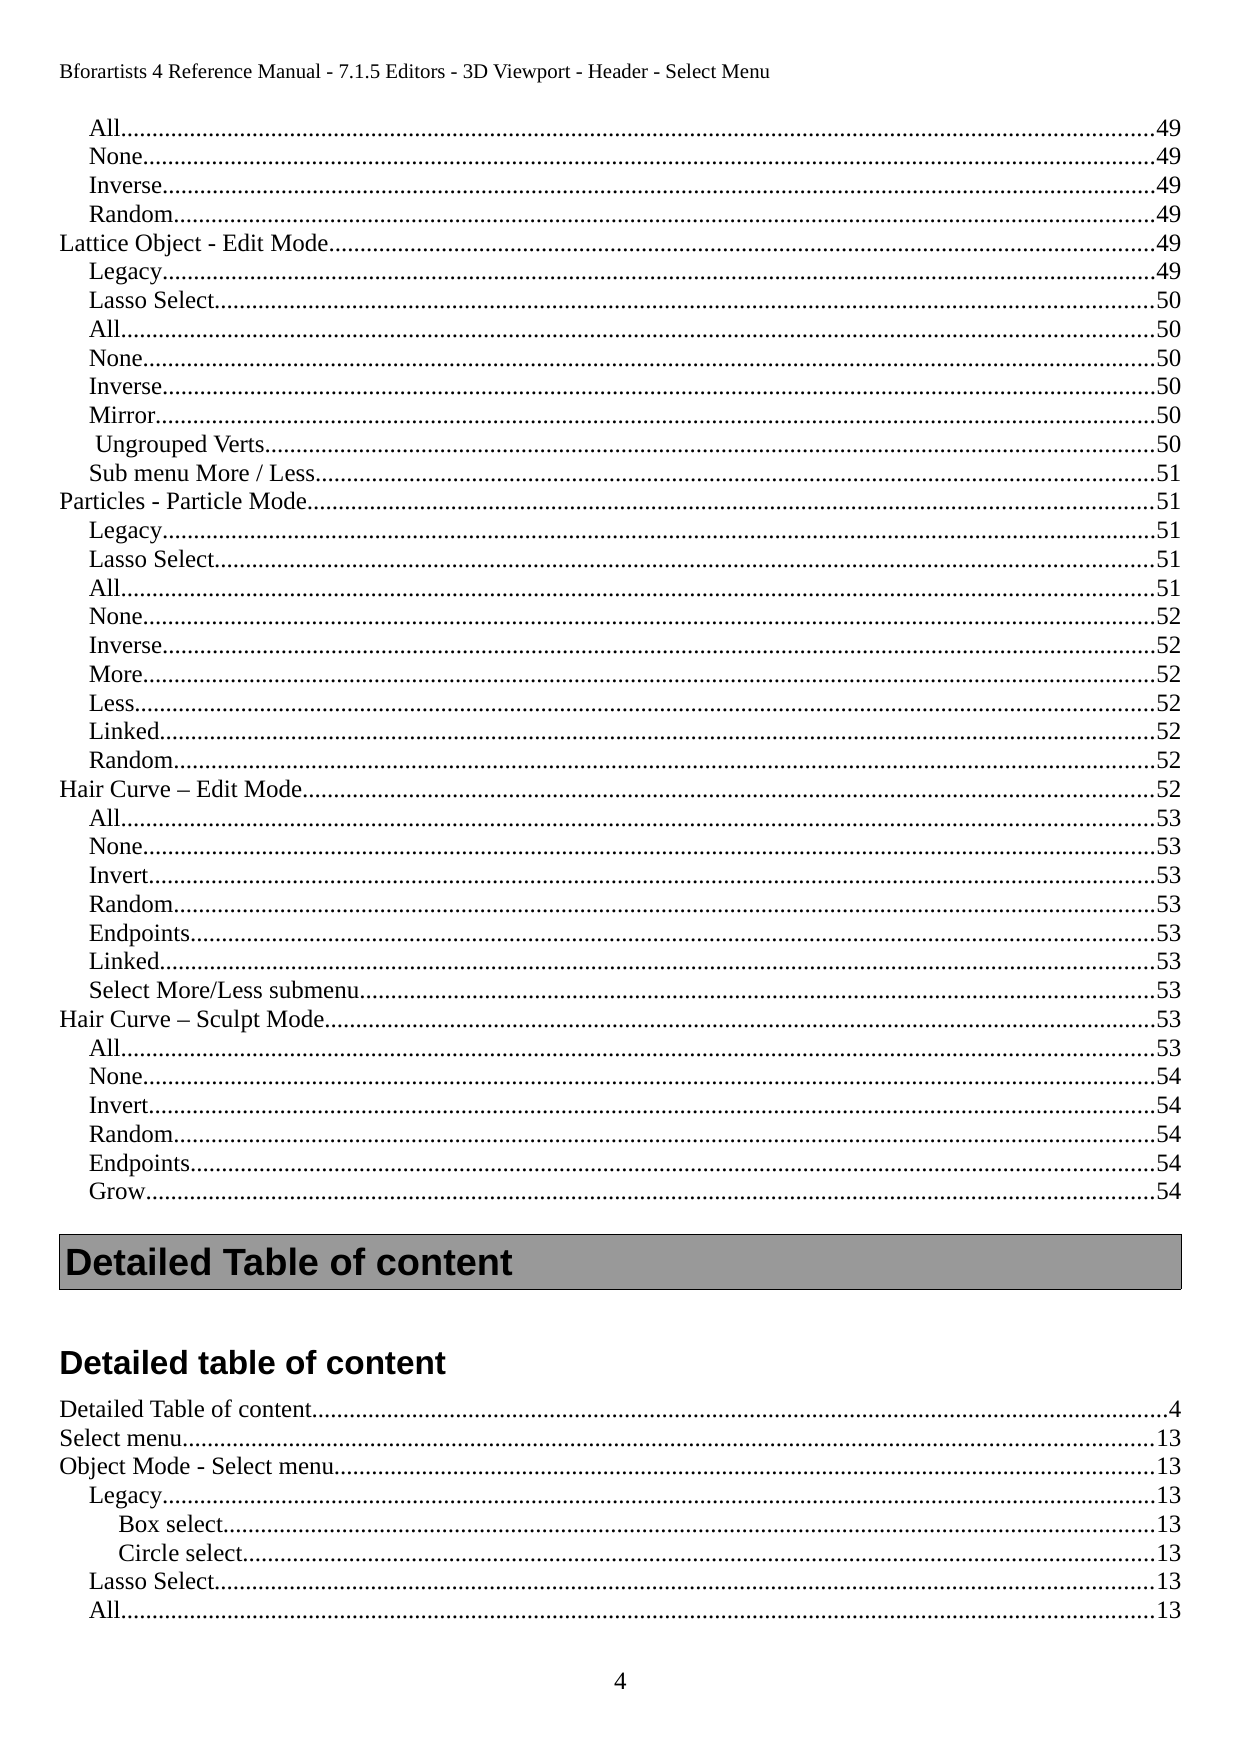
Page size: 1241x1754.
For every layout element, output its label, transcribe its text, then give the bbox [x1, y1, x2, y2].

text Ungrouped Verts 50 [88, 429, 1181, 458]
text None 54 [88, 1061, 1181, 1090]
text Lasso Select 50 [88, 285, 1181, 314]
text All 50 [88, 314, 1181, 343]
text Random 52 [88, 745, 1181, 774]
text Linked 53 [88, 946, 1181, 975]
text Legacy 49 [88, 256, 1181, 285]
text Endpoints 53 [88, 918, 1181, 946]
text Random 49 [88, 199, 1181, 228]
text More 52 [88, 659, 1181, 688]
text Legacy 51 [88, 515, 1181, 544]
text Invert 53 [88, 860, 1181, 889]
text Lasso Select 13 [88, 1566, 1181, 1595]
text Random 54 [88, 1119, 1181, 1148]
text Select More/Less submenu 53 [88, 975, 1181, 1004]
text Hair Curve – Edit Mode 52 [59, 774, 1181, 803]
text Grow 54 [88, 1176, 1181, 1205]
text None 53 [88, 831, 1181, 860]
text Select menu 13 [59, 1423, 1181, 1451]
text Circle select 13 [118, 1538, 1181, 1566]
text All 13 [88, 1595, 1181, 1624]
text Invert 54 [88, 1090, 1181, 1119]
text Linked 52 [88, 716, 1181, 745]
text None 50 [88, 343, 1181, 371]
subtitle Detailed table of content [59, 1343, 1181, 1381]
text Endpoints 54 [88, 1148, 1181, 1176]
text Inverse 52 [88, 630, 1181, 659]
text Sub menu More / Less 51 [88, 458, 1181, 486]
text Hair Curve – Sculpt Mode 53 [59, 1004, 1181, 1033]
text Box select 13 [118, 1509, 1181, 1538]
table_header Detailed Table of content [60, 1235, 1181, 1289]
text All 53 [88, 1033, 1181, 1061]
text Lattice Object - Edit Mode 49 [59, 228, 1181, 256]
text All 49 [88, 113, 1181, 141]
text Lasso Select 51 [88, 544, 1181, 573]
text All 53 [88, 803, 1181, 831]
text Detailed Table of content 4 [59, 1394, 1181, 1423]
text Mirror 50 [88, 400, 1181, 429]
text Particles - Particle Mode 51 [59, 486, 1181, 515]
text All 51 [88, 573, 1181, 601]
text Inverse 50 [88, 371, 1181, 400]
text Inverse 49 [88, 170, 1181, 199]
text Less 52 [88, 688, 1181, 716]
text None 52 [88, 601, 1181, 630]
text Random 53 [88, 889, 1181, 918]
text Object Mode - Select menu 13 [59, 1451, 1181, 1480]
text None 49 [88, 141, 1181, 170]
text Legacy 13 [88, 1480, 1181, 1509]
